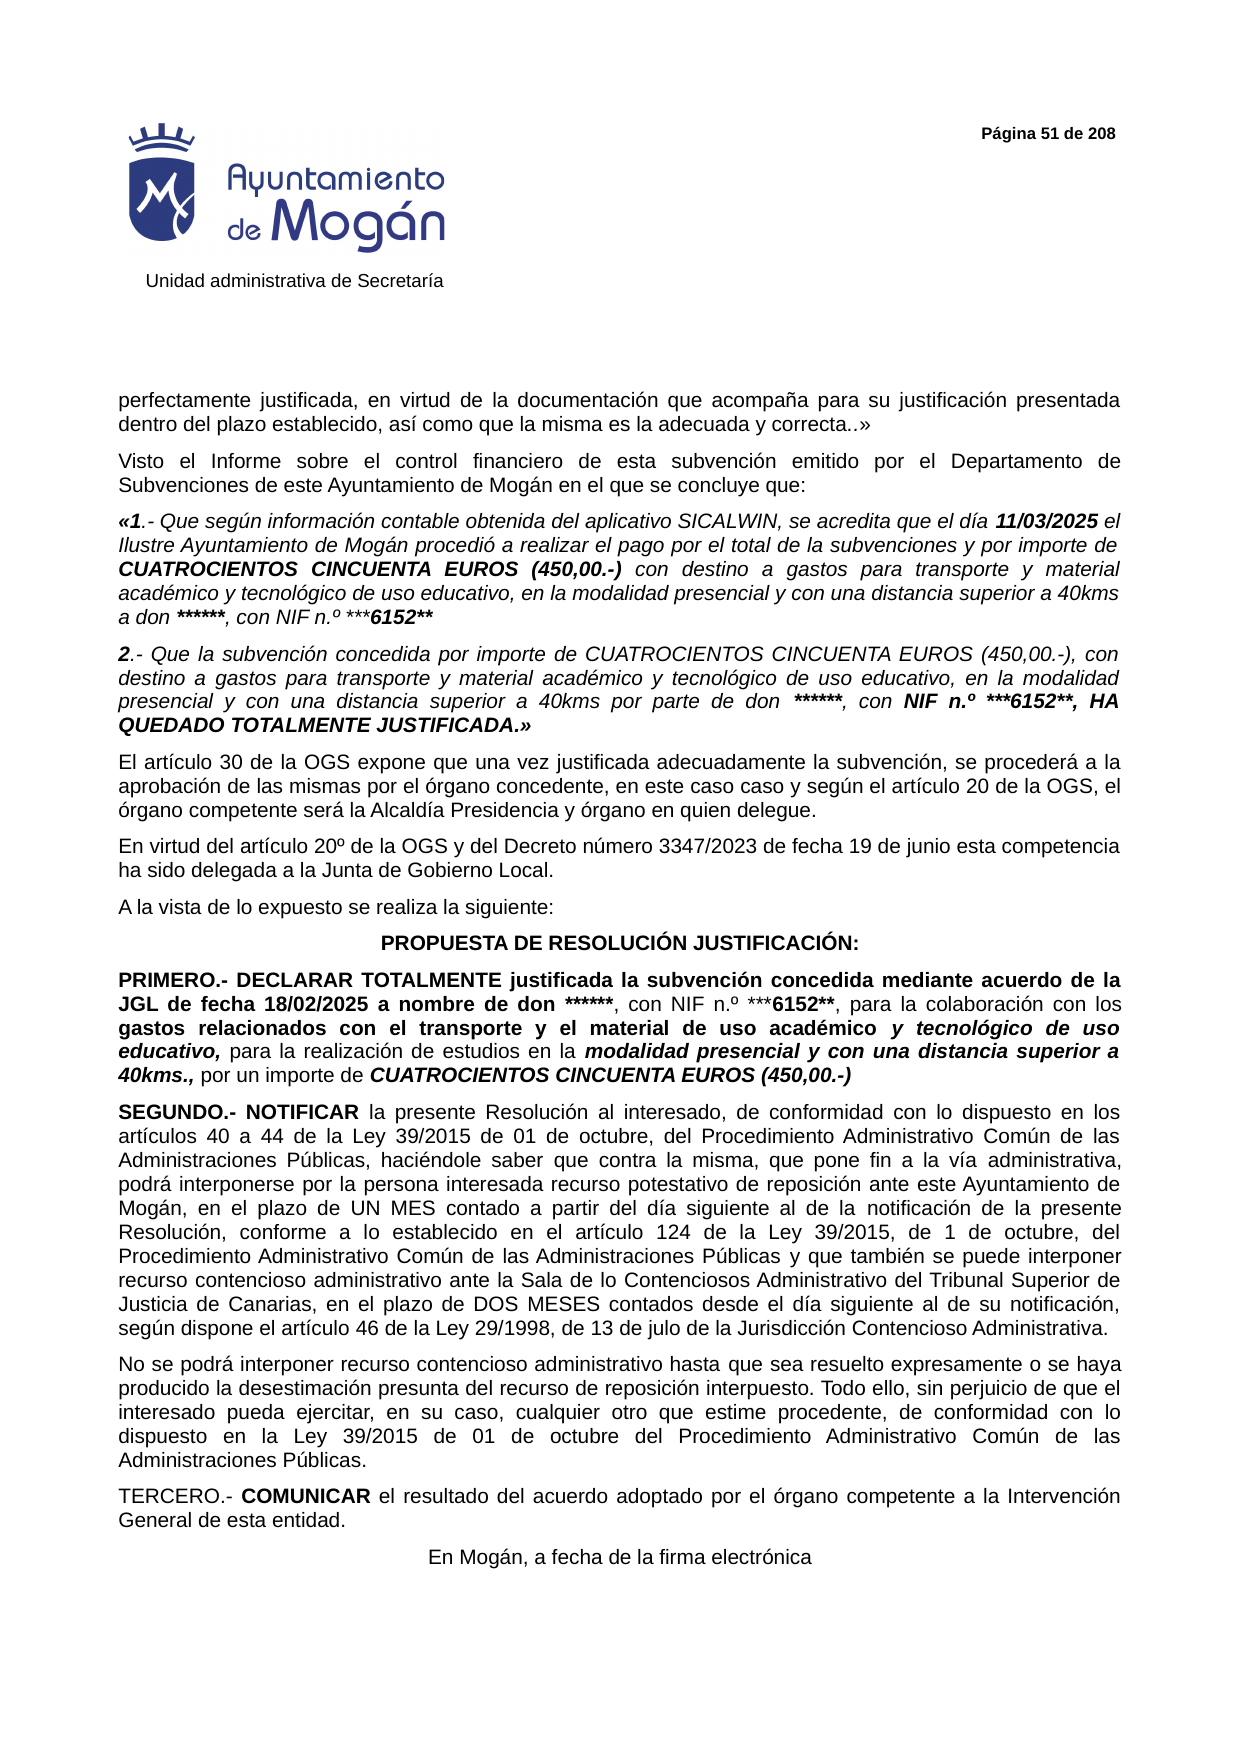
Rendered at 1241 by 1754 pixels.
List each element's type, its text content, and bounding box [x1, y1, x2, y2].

text PRIMERO.- DECLARAR TOTALMENTE justificada la subvención concedida mediante acuerdo de la JGL de fecha 18/02/2025 a nombre de don ******, con NIF n.º ***6152**, para la colaboración con los gastos relacionados con el transporte y el material de uso académico y tecnológico de uso educativo, para la realización de estudios en la modalidad presencial y con una distancia superior a 40kms., por un importe de CUATROCIENTOS CINCUENTA EUROS (450,00.-) [118, 967, 1122, 1087]
text SEGUNDO.- NOTIFICAR la presente Resolución al interesado, de conformidad con lo dispuesto en los artículos 40 a 44 de la Ley 39/2015 de 01 de octubre, del Procedimiento Administrativo Común de las Administraciones Públicas, haciéndole saber que contra la misma, que pone fin a la vía administrativa, podrá interponerse por la persona interesada recurso potestativo de reposición ante este Ayuntamiento de Mogán, en el plazo de UN MES contado a partir del día siguiente al de la notificación de la presente Resolución, conforme a lo establecido en el artículo 124 de la Ley 39/2015, de 1 de octubre, del Procedimiento Administrativo Común de las Administraciones Públicas y que también se puede interponer recurso contencioso administrativo ante la Sala de lo Contenciosos Administrativo del Tribunal Superior de Justicia de Canarias, en el plazo de DOS MESES contados desde el día siguiente al de su notificación, según dispone el artículo 46 de la Ley 29/1998, de 13 de julo de la Jurisdicción Contencioso Administrativa. [118, 1100, 1122, 1339]
text 2.- Que la subvención concedida por importe de CUATROCIENTOS CINCUENTA EUROS (450,00.-), con destino a gastos para transporte y material académico y tecnológico de uso educativo, en la modalidad presencial y con una distancia superior a 40kms por parte de don ******, con NIF n.º ***6152**, HA QUEDADO TOTALMENTE JUSTIFICADA.» [118, 641, 1122, 737]
text No se podrá interponer recurso contencioso administrativo hasta que sea resuelto expresamente o se haya producido la desestimación presunta del recurso de reposición interpuesto. Todo ello, sin perjuicio de que el interesado pueda ejercitar, en su caso, cualquier otro que estime procedente, de conformidad con lo dispuesto en la Ley 39/2015 de 01 de octubre del Procedimiento Administrativo Común de las Administraciones Públicas. [118, 1352, 1122, 1472]
text A la vista de lo expuesto se realiza la siguiente: [118, 894, 1122, 918]
text En Mogán, a fecha de la firma electrónica [118, 1544, 1122, 1568]
picture [128, 123, 445, 259]
text «1.- Que según información contable obtenida del aplicativo SICALWIN, se acredita que el día 11/03/2025 el Ilustre Ayuntamiento de Mogán procedió a realizar el pago por el total de la subvenciones y por importe de CUATROCIENTOS CINCUENTA EUROS (450,00.-) con destino a gastos para transporte y material académico y tecnológico de uso educativo, en la modalidad presencial y con una distancia superior a 40kms a don ******, con NIF n.º ***6152** [118, 509, 1122, 629]
text perfectamente justificada, en virtud de la documentación que acompaña para su justificación presentada dentro del plazo establecido, así como que la misma es la adecuada y correcta..» [118, 388, 1122, 436]
text Visto el Informe sobre el control financiero de esta subvención emitido por el Departamento de Subvenciones de este Ayuntamiento de Mogán en el que se concluye que: [118, 449, 1122, 497]
text PROPUESTA DE RESOLUCIÓN JUSTIFICACIÓN: [118, 931, 1122, 955]
text El artículo 30 de la OGS expone que una vez justificada adecuadamente la subvención, se procederá a la aprobación de las mismas por el órgano concedente, en este caso caso y según el artículo 20 de la OGS, el órgano competente será la Alcaldía Presidencia y órgano en quien delegue. [118, 750, 1122, 822]
text TERCERO.- COMUNICAR el resultado del acuerdo adoptado por el órgano competente a la Intervención General de esta entidad. [118, 1484, 1122, 1532]
text En virtud del artículo 20º de la OGS y del Decreto número 3347/2023 de fecha 19 de junio esta competencia ha sido delegada a la Junta de Gobierno Local. [118, 834, 1122, 882]
